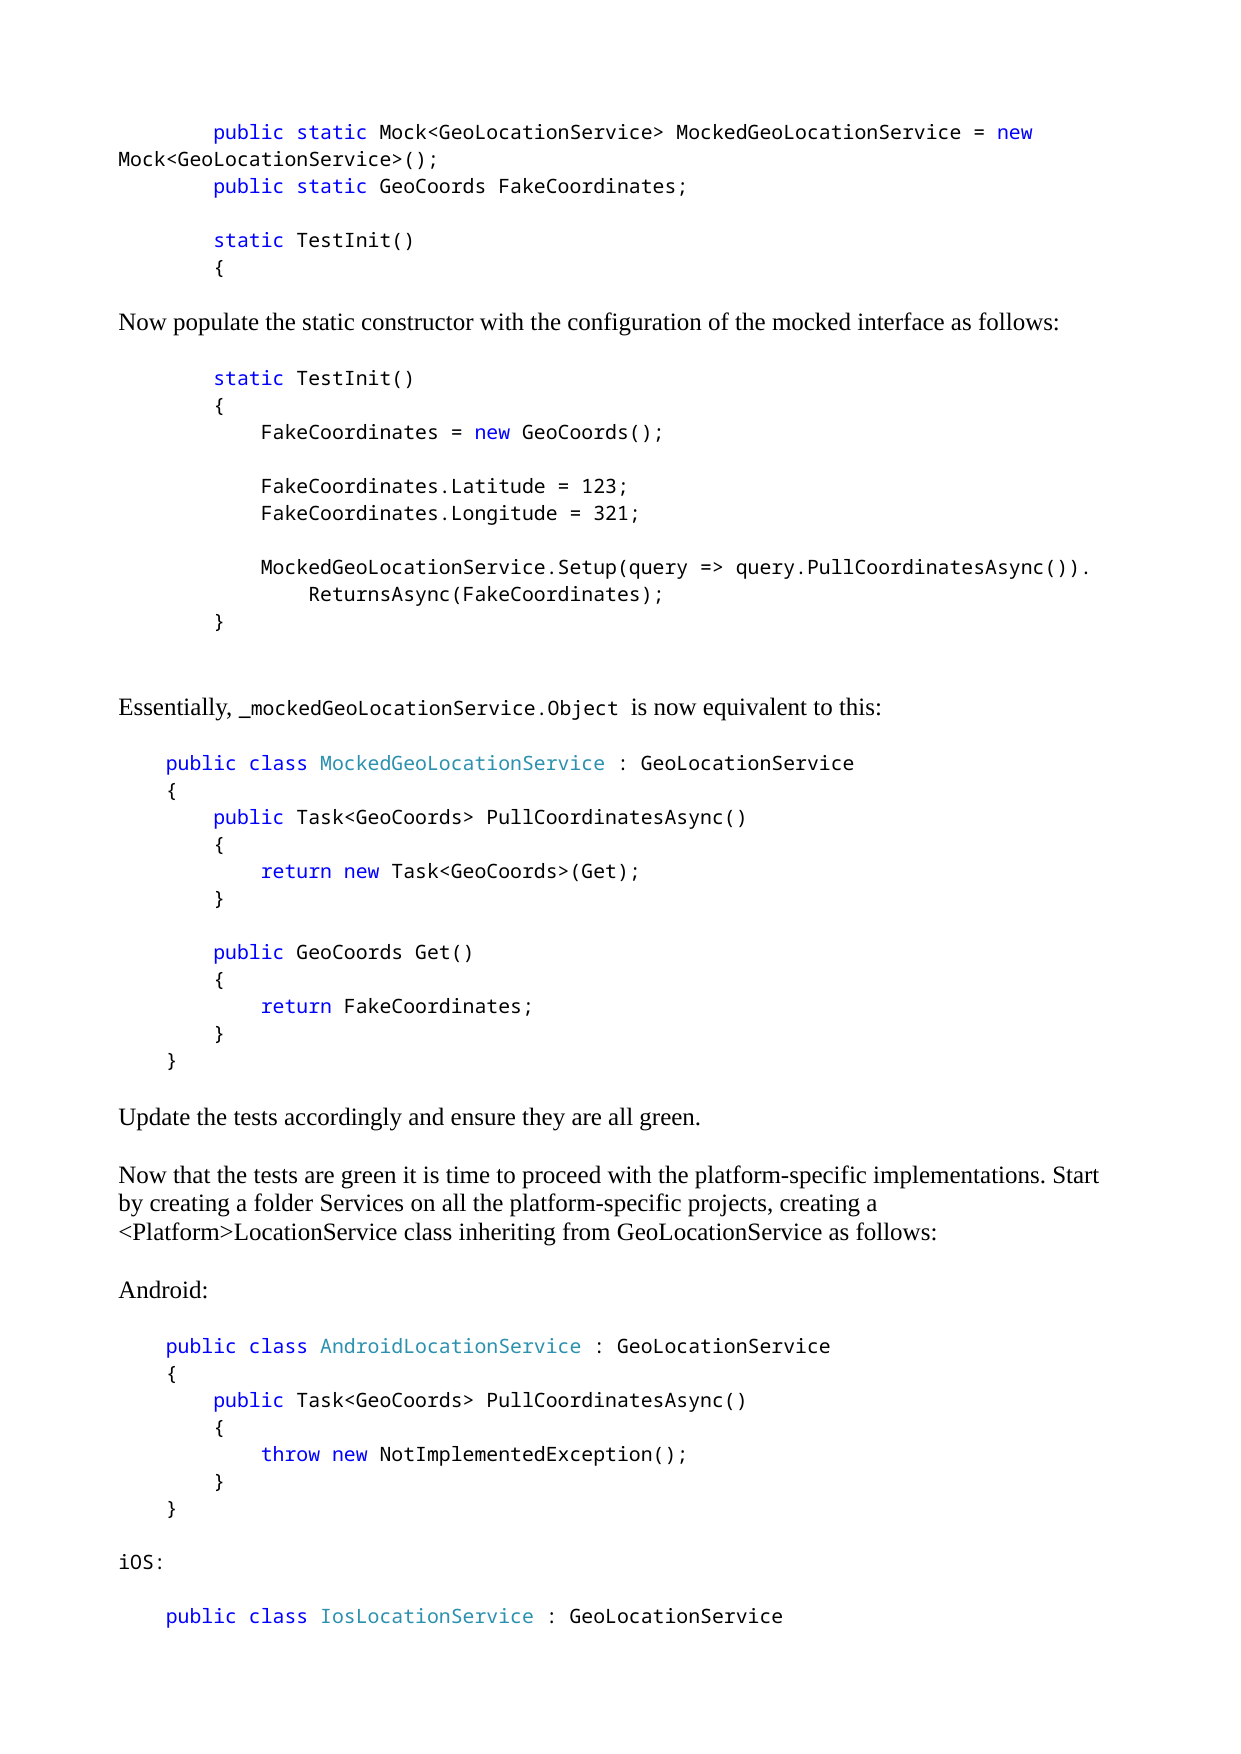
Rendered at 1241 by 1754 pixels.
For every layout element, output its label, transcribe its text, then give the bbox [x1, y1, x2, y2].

text static TestInit() [118, 364, 1122, 391]
text return new Task<GeoCoords>(Get); [118, 858, 1122, 884]
text ReturnsAsync(FakeCoordinates); [118, 580, 1122, 607]
text public class AndroidLocationService : GeoLocationService [118, 1332, 1122, 1359]
text return FakeCoordinates; [118, 992, 1122, 1019]
text FakeCoordinates.Longitude = 321; [118, 499, 1122, 526]
text } [118, 1019, 1122, 1046]
text { [118, 253, 1122, 280]
text public Task<GeoCoords> PullCoordinatesAsync() [118, 1386, 1122, 1413]
text MockedGeoLocationService.Setup(query => query.PullCoordinatesAsync()). [118, 553, 1122, 580]
text } [118, 1046, 1122, 1073]
text FakeCoordinates = new GeoCoords(); [118, 418, 1122, 445]
text FakeCoordinates.Latitude = 123; [118, 472, 1122, 499]
text Essentially, _mockedGeoLocationService.Object is now equivalent to this: [118, 692, 1122, 721]
text Now populate the static constructor with the configuration of the mocked interface as follows: [118, 307, 1122, 336]
text public Task<GeoCoords> PullCoordinatesAsync() [118, 804, 1122, 831]
text } [118, 1467, 1122, 1494]
text Now that the tests are green it is time to proceed with the platform-specific implementations. Start by creating a folder Services on all the platform-specific projects, creating a <Platform>LocationService class inheriting from GeoLocationService as follows: [118, 1160, 1122, 1246]
text { [118, 777, 1122, 804]
text } [118, 884, 1122, 912]
text iOS: [118, 1548, 1122, 1575]
text } [118, 1494, 1122, 1521]
text static TestInit() [118, 226, 1122, 253]
text { [118, 831, 1122, 858]
text Android: [118, 1275, 1122, 1303]
text } [118, 607, 1122, 634]
text throw new NotImplementedException(); [118, 1440, 1122, 1467]
text { [118, 391, 1122, 418]
text { [118, 1359, 1122, 1386]
text public class IosLocationService : GeoLocationService [118, 1602, 1122, 1629]
text { [118, 966, 1122, 992]
text Update the tests accordingly and ensure they are all green. [118, 1102, 1122, 1131]
text public static GeoCoords FakeCoordinates; [118, 172, 1122, 199]
text { [118, 1413, 1122, 1440]
text public class MockedGeoLocationService : GeoLocationService [118, 750, 1122, 777]
text public GeoCoords Get() [118, 938, 1122, 966]
text public static Mock<GeoLocationService> MockedGeoLocationService = new Mock<GeoLocationService>(); [118, 118, 1122, 172]
